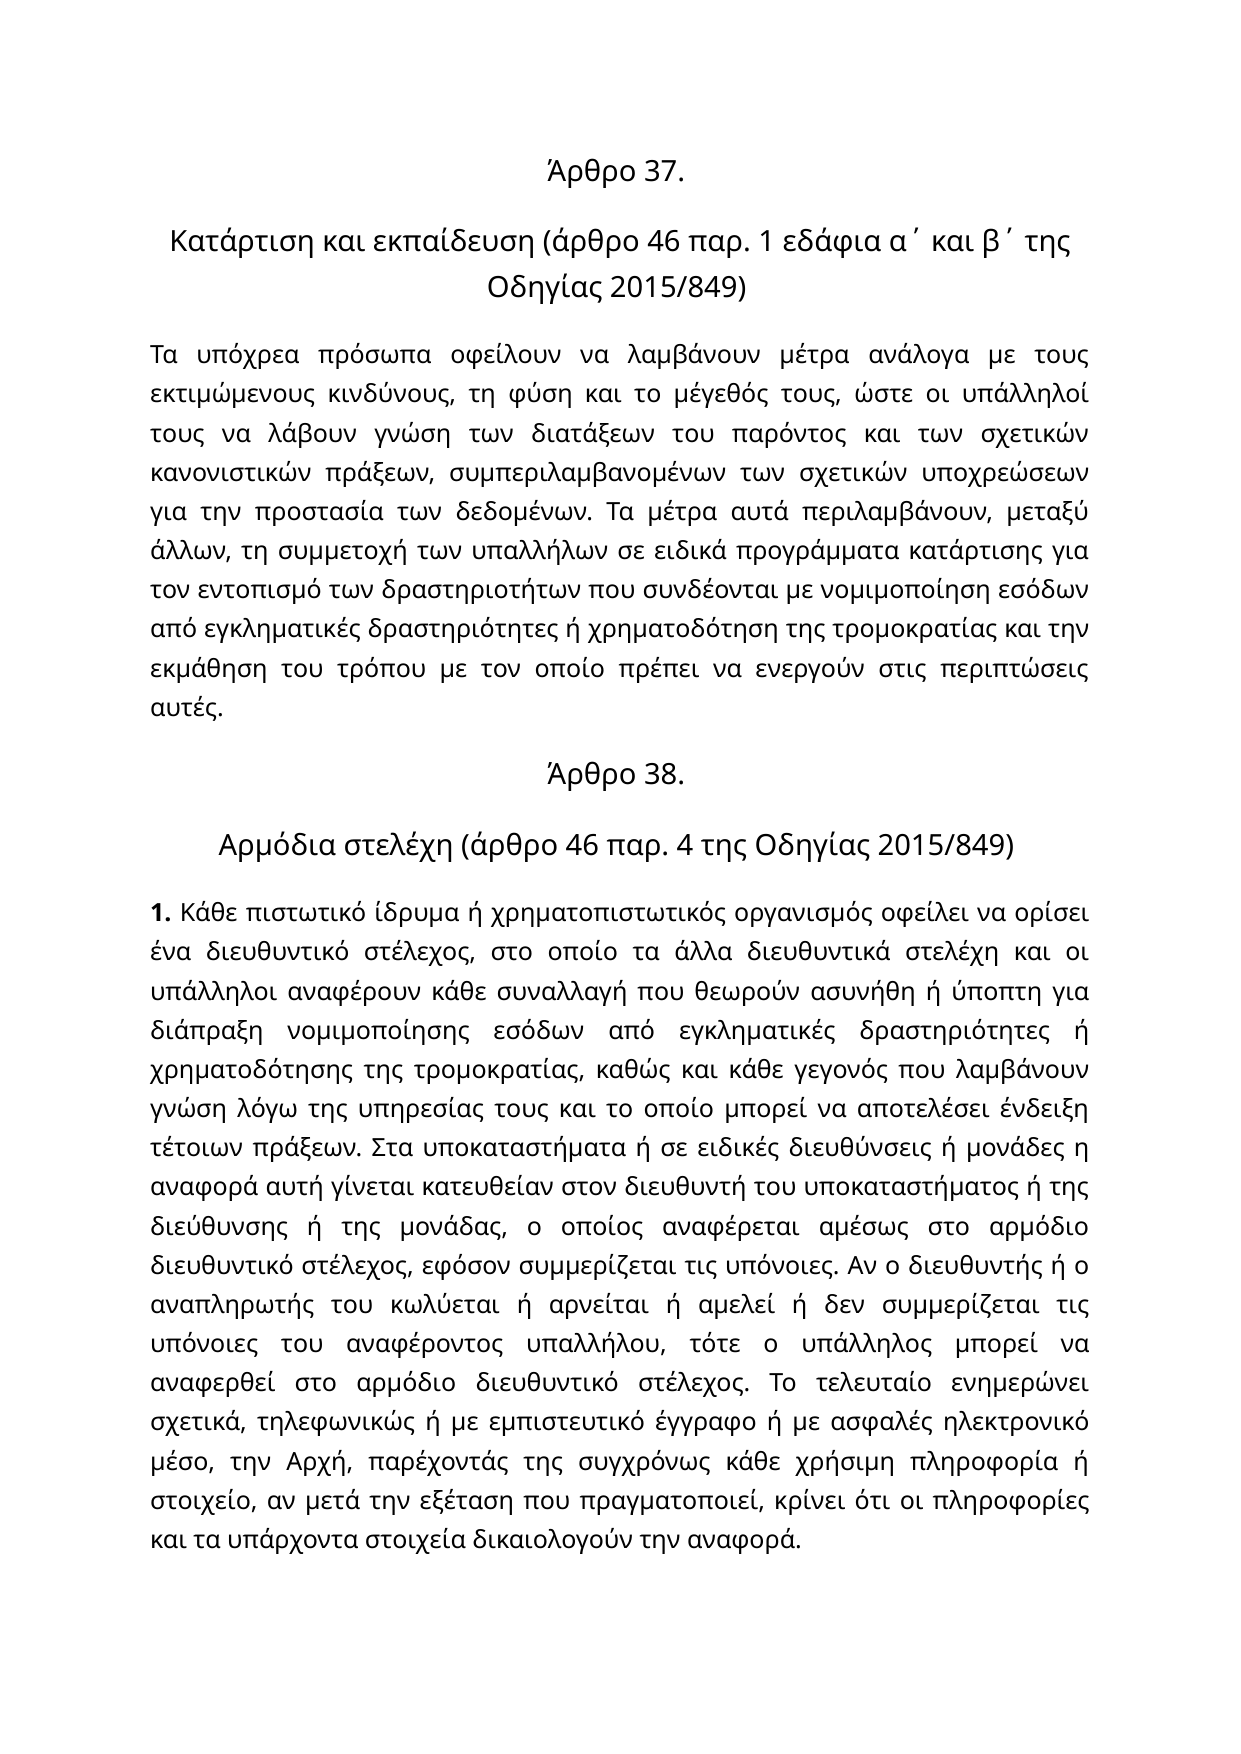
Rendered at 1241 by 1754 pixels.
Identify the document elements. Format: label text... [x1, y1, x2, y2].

subtitle Άρθρο 38. [150, 753, 1090, 793]
subtitle Άρθρο 37. [150, 150, 1090, 190]
subtitle Κατάρτιση και εκπαίδευση (άρθρο 46 παρ. 1 εδάφια α΄ και β΄ της Οδηγίας 2015/849) [150, 221, 1090, 306]
text Τα υπόχρεα πρόσωπα οφείλουν να λαμβάνουν μέτρα ανάλογα με τους εκτιμώμενους κινδύνους, τη φύση και το μέγεθός τους, ώστε οι υπάλληλοί τους να λάβουν γνώση των διατάξεων του παρόντος και των σχετικών κανονιστικών πράξεων, συμπεριλαμβανομένων των σχετικών υποχρεώσεων για την προστασία των δεδομένων. Τα μέτρα αυτά περιλαμβάνουν, μεταξύ άλλων, τη συμμετοχή των υπαλλήλων σε ειδικά προγράμματα κατάρτισης για τον εντοπισμό των δραστηριοτήτων που συνδέονται με νομιμοποίηση εσόδων από εγκληματικές δραστηριότητες ή χρηματοδότηση της τρομοκρατίας και την εκμάθηση του τρόπου με τον οποίο πρέπει να ενεργούν στις περιπτώσεις αυτές. [150, 337, 1090, 723]
text 1. Κάθε πιστωτικό ίδρυμα ή χρηματοπιστωτικός οργανισμός οφείλει να ορίσει ένα διευθυντικό στέλεχος, στο οποίο τα άλλα διευθυντικά στελέχη και οι υπάλληλοι αναφέρουν κάθε συναλλαγή που θεωρούν ασυνήθη ή ύποπτη για διάπραξη νομιμοποίησης εσόδων από εγκληματικές δραστηριότητες ή χρηματοδότησης της τρομοκρατίας, καθώς και κάθε γεγονός που λαμβάνουν γνώση λόγω της υπηρεσίας τους και το οποίο μπορεί να αποτελέσει ένδειξη τέτοιων πράξεων. Στα υποκαταστήματα ή σε ειδικές διευθύνσεις ή μονάδες η αναφορά αυτή γίνεται κατευθείαν στον διευθυντή του υποκαταστήματος ή της διεύθυνσης ή της μονάδας, ο οποίος αναφέρεται αμέσως στο αρμόδιο διευθυντικό στέλεχος, εφόσον συμμερίζεται τις υπόνοιες. Αν ο διευθυντής ή ο αναπληρωτής του κωλύεται ή αρνείται ή αμελεί ή δεν συμμερίζεται τις υπόνοιες του αναφέροντος υπαλλήλου, τότε ο υπάλληλος μπορεί να αναφερθεί στο αρμόδιο διευθυντικό στέλεχος. Το τελευταίο ενημερώνει σχετικά, τηλεφωνικώς ή με εμπιστευτικό έγγραφο ή με ασφαλές ηλεκτρονικό μέσο, την Αρχή, παρέχοντάς της συγχρόνως κάθε χρήσιμη πληροφορία ή στοιχείο, αν μετά την εξέταση που πραγματοποιεί, κρίνει ότι οι πληροφορίες και τα υπάρχοντα στοιχεία δικαιολογούν την αναφορά. [150, 895, 1090, 1556]
subtitle Αρμόδια στελέχη (άρθρο 46 παρ. 4 της Οδηγίας 2015/849) [150, 824, 1090, 864]
